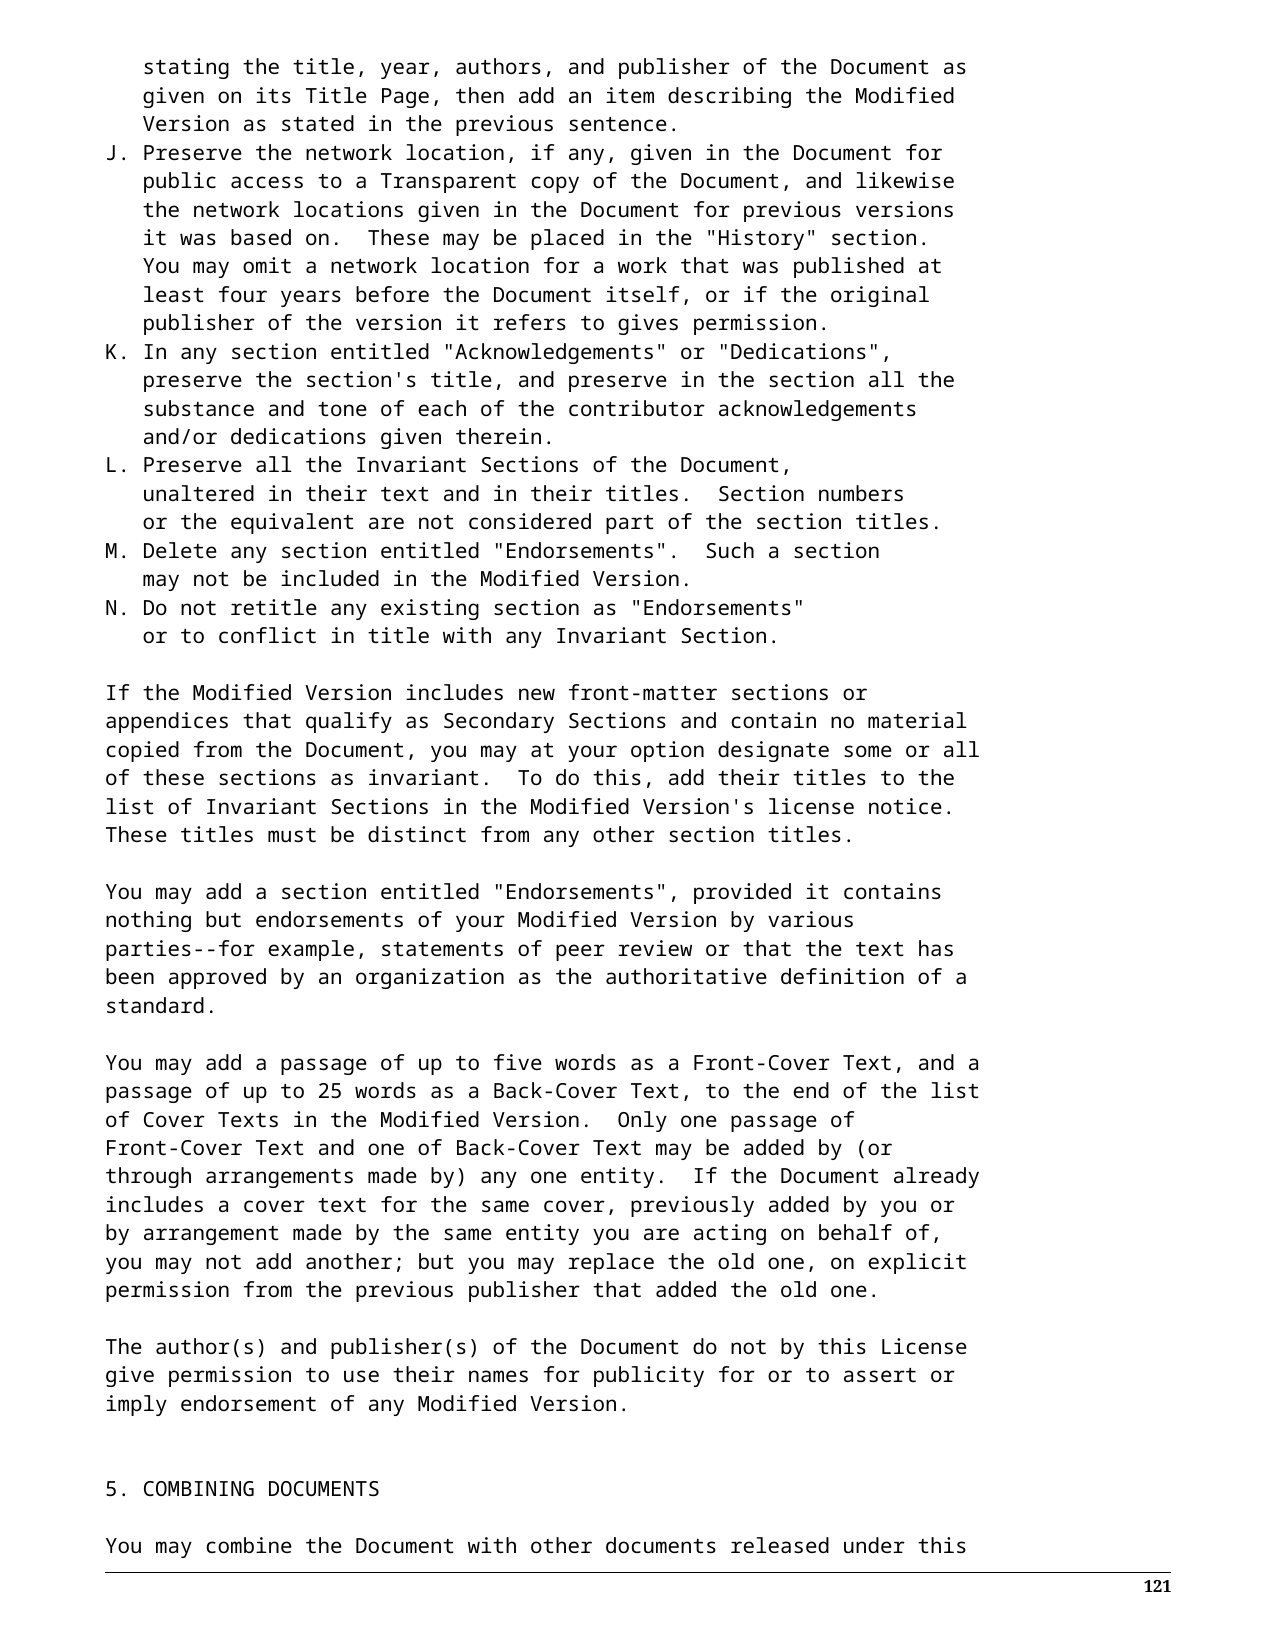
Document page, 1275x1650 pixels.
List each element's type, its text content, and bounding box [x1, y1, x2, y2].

text appendices that qualify as Secondary Sections and contain no material [105, 707, 1186, 735]
text and/or dedications given therein. [105, 422, 1186, 451]
text nothing but endorsements of your Modified Version by various [105, 906, 1186, 934]
text copied from the Document, you may at your option designate some or all [105, 735, 1186, 763]
text Version as stated in the previous sentence. [105, 109, 1186, 138]
text stating the title, year, authors, and publisher of the Document as [105, 52, 1186, 81]
text standard. [105, 991, 1186, 1019]
text N. Do not retitle any existing section as "Endorsements" [105, 593, 1186, 621]
text or the equivalent are not considered part of the section titles. [105, 507, 1186, 536]
text it was based on. These may be placed in the "History" section. [105, 223, 1186, 252]
text permission from the previous publisher that added the old one. [105, 1275, 1186, 1304]
text public access to a Transparent copy of the Document, and likewise [105, 166, 1186, 195]
text These titles must be distinct from any other section titles. [105, 820, 1186, 849]
text the network locations given in the Document for previous versions [105, 195, 1186, 223]
text give permission to use their names for publicity for or to assert or [105, 1361, 1186, 1389]
text includes a cover text for the same cover, previously added by you or [105, 1190, 1186, 1218]
text preserve the section's title, and preserve in the section all the [105, 365, 1186, 394]
text parties--for example, statements of peer review or that the text has [105, 934, 1186, 962]
text L. Preserve all the Invariant Sections of the Document, [105, 451, 1186, 479]
text or to conflict in title with any Invariant Section. [105, 621, 1186, 650]
text of Cover Texts in the Modified Version. Only one passage of [105, 1105, 1186, 1133]
text J. Preserve the network location, if any, given in the Document for [105, 138, 1186, 166]
text by arrangement made by the same entity you are acting on behalf of, [105, 1218, 1186, 1247]
text Front-Cover Text and one of Back-Cover Text may be added by (or [105, 1133, 1186, 1162]
text may not be included in the Modified Version. [105, 564, 1186, 593]
text If the Modified Version includes new front-matter sections or [105, 678, 1186, 707]
text passage of up to 25 words as a Back-Cover Text, to the end of the list [105, 1076, 1186, 1105]
text been approved by an organization as the authoritative definition of a [105, 962, 1186, 991]
text through arrangements made by) any one entity. If the Document already [105, 1162, 1186, 1190]
text 5. COMBINING DOCUMENTS [105, 1474, 1186, 1503]
text You may add a section entitled "Endorsements", provided it contains [105, 877, 1186, 906]
text given on its Title Page, then add an item describing the Modified [105, 81, 1186, 109]
text you may not add another; but you may replace the old one, on explicit [105, 1247, 1186, 1275]
text imply endorsement of any Modified Version. [105, 1389, 1186, 1417]
text You may add a passage of up to five words as a Front-Cover Text, and a [105, 1048, 1186, 1076]
text You may omit a network location for a work that was published at [105, 252, 1186, 280]
text You may combine the Document with other documents released under this [105, 1531, 1186, 1560]
text of these sections as invariant. To do this, add their titles to the [105, 763, 1186, 792]
text M. Delete any section entitled "Endorsements". Such a section [105, 536, 1186, 564]
text K. In any section entitled "Acknowledgements" or "Dedications", [105, 337, 1186, 365]
text publisher of the version it refers to gives permission. [105, 308, 1186, 337]
text list of Invariant Sections in the Modified Version's license notice. [105, 792, 1186, 820]
text unaltered in their text and in their titles. Section numbers [105, 479, 1186, 507]
text The author(s) and publisher(s) of the Document do not by this License [105, 1332, 1186, 1361]
text least four years before the Document itself, or if the original [105, 280, 1186, 308]
text substance and tone of each of the contributor acknowledgements [105, 394, 1186, 422]
